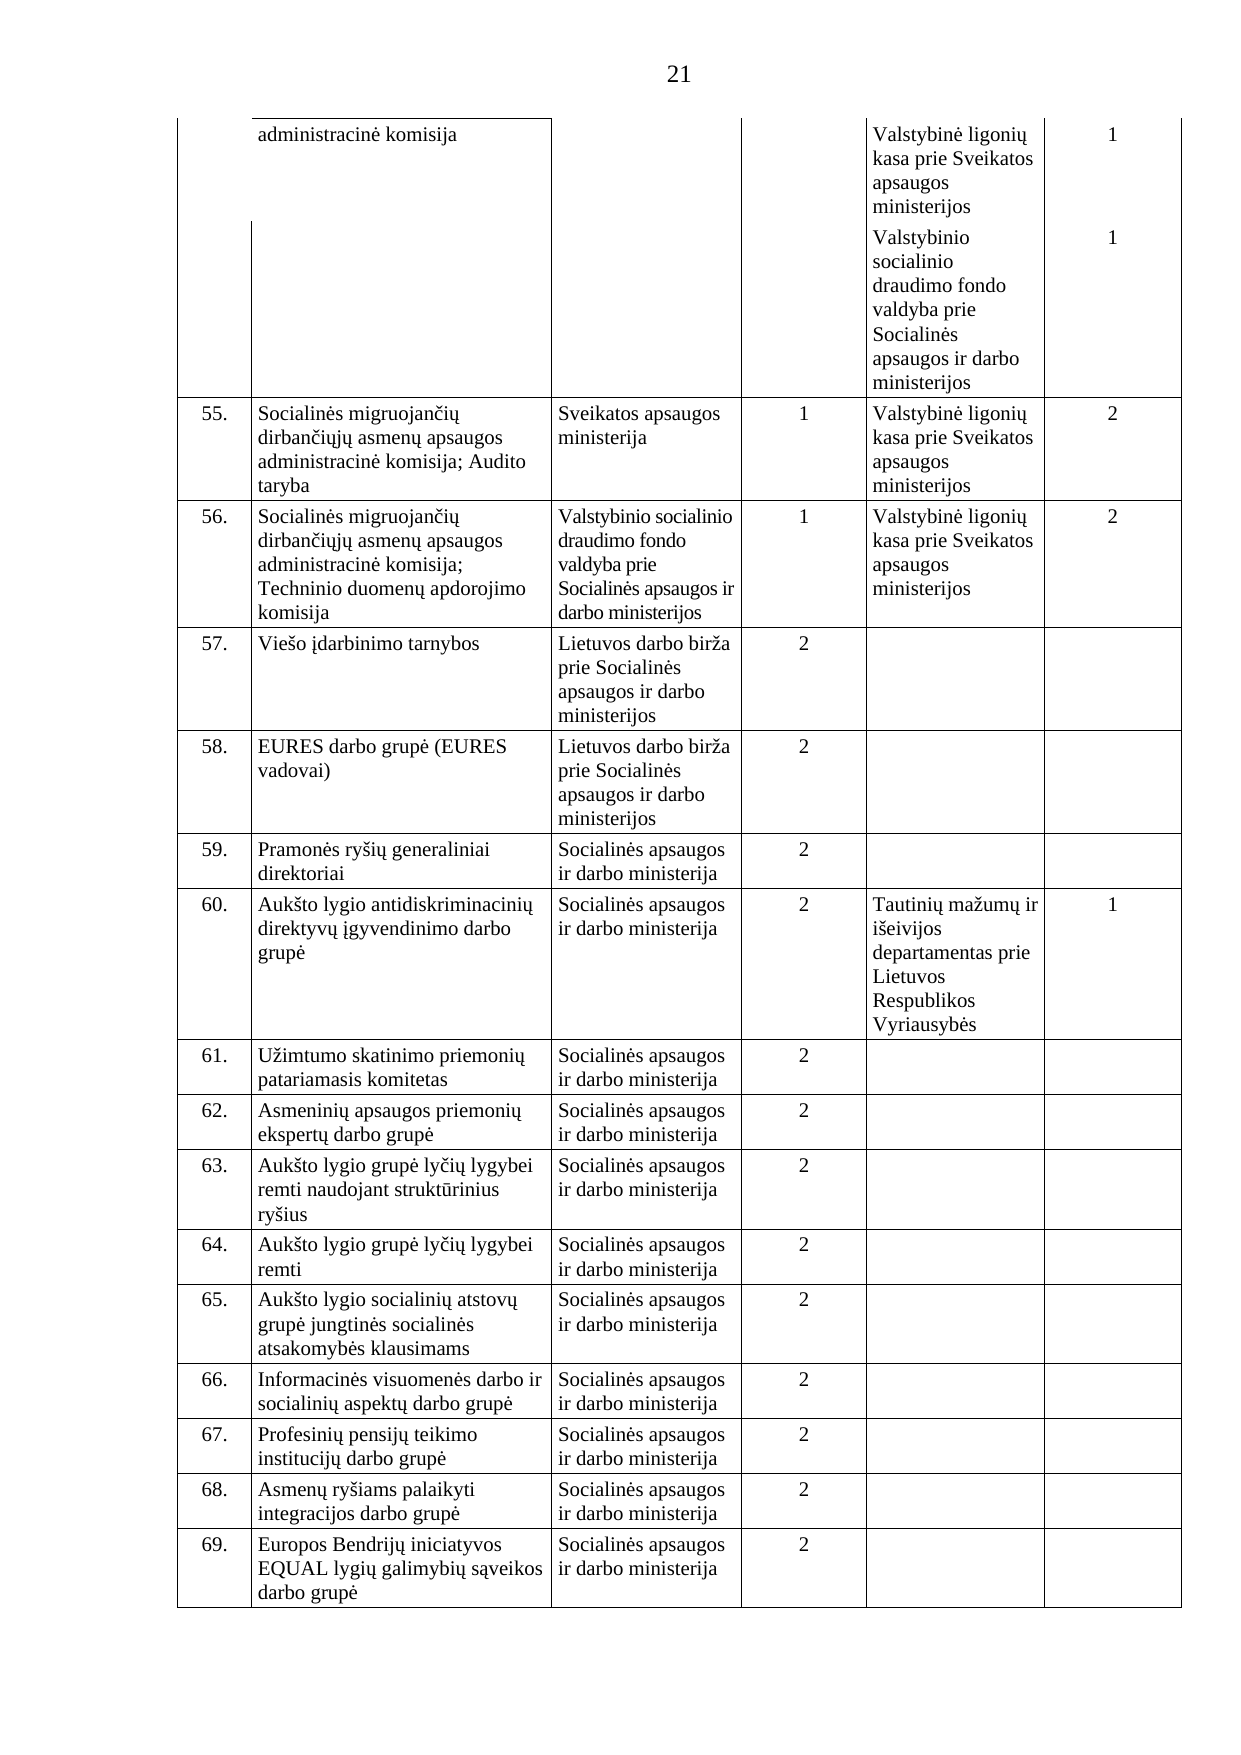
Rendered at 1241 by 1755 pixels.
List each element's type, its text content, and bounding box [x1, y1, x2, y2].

table_cell [867, 834, 1044, 888]
table_cell Socialinės apsaugos ir darbo ministerija [552, 834, 741, 888]
table_cell 2 [742, 731, 866, 833]
table_cell [1045, 1095, 1181, 1149]
table_cell Asmeninių apsaugos priemonių ekspertų darbo grupė [252, 1095, 551, 1149]
table_cell [1045, 1040, 1181, 1094]
table_cell Socialinės apsaugos ir darbo ministerija [552, 1285, 741, 1362]
table_cell [1045, 1419, 1181, 1472]
table_cell 60. [178, 889, 251, 1039]
table_cell Europos Bendrijų iniciatyvos EQUAL lygių galimybių sąveikos darbo grupė [252, 1529, 551, 1607]
table_cell [867, 1364, 1044, 1417]
table_cell Tautinių mažumų ir išeivijos departamentas prie Lietuvos Respublikos Vyriausybės [867, 889, 1044, 1039]
table_cell Valstybinė ligonių kasa prie Sveikatos apsaugos ministerijos [867, 118, 1044, 221]
table_cell 2 [742, 1364, 866, 1417]
table_cell 58. [178, 731, 251, 833]
table_cell 2 [742, 1150, 866, 1228]
table_cell 69. [178, 1529, 251, 1607]
table_cell Socialinės apsaugos ir darbo ministerija [552, 1150, 741, 1228]
table_cell [867, 1285, 1044, 1362]
table_cell [867, 1474, 1044, 1527]
table_cell 59. [178, 834, 251, 888]
table_cell Asmenų ryšiams palaikyti integracijos darbo grupė [252, 1474, 551, 1527]
table_cell 2 [742, 1040, 866, 1094]
table_cell 65. [178, 1285, 251, 1362]
table_cell Aukšto lygio antidiskriminacinių direktyvų įgyvendinimo darbo grupė [252, 889, 551, 1039]
table_cell Socialinės apsaugos ir darbo ministerija [552, 1474, 741, 1527]
table_cell Socialinės apsaugos ir darbo ministerija [552, 1529, 741, 1607]
table_cell [742, 118, 866, 221]
table_cell EURES darbo grupė (EURES vadovai) [252, 731, 551, 833]
table_cell [1045, 1285, 1181, 1362]
table_cell 1 [1045, 118, 1181, 221]
table_cell Pramonės ryšių generaliniai direktoriai [252, 834, 551, 888]
table_cell Aukšto lygio grupė lyčių lygybei remti [252, 1230, 551, 1283]
table_cell 56. [178, 501, 251, 627]
table_cell Valstybinė ligonių kasa prie Sveikatos apsaugos ministerijos [867, 501, 1044, 627]
table_cell [1045, 1474, 1181, 1527]
table_cell [1045, 1150, 1181, 1228]
table_cell [1045, 731, 1181, 833]
table_cell [552, 221, 741, 397]
table_cell 57. [178, 628, 251, 730]
table_cell Socialinės apsaugos ir darbo ministerija [552, 1230, 741, 1283]
table_cell Socialinės migruojančių dirbančiųjų asmenų apsaugos administracinė komisija; Audito taryba [252, 398, 551, 500]
table_cell Socialinės apsaugos ir darbo ministerija [552, 1364, 741, 1417]
table_cell [742, 221, 866, 397]
table_cell 1 [1045, 221, 1181, 397]
table_cell Sveikatos apsaugos ministerija [552, 398, 741, 500]
table_cell 55. [178, 398, 251, 500]
table_cell Socialinės apsaugos ir darbo ministerija [552, 1040, 741, 1094]
table_cell Užimtumo skatinimo priemonių patariamasis komitetas [252, 1040, 551, 1094]
table_cell [867, 1529, 1044, 1607]
table_cell Informacinės visuomenės darbo ir socialinių aspektų darbo grupė [252, 1364, 551, 1417]
table_cell 2 [742, 628, 866, 730]
table_cell Socialinės apsaugos ir darbo ministerija [552, 1095, 741, 1149]
table_cell 2 [742, 1095, 866, 1149]
table_cell [867, 1150, 1044, 1228]
table_cell Valstybinio socialinio draudimo fondo valdyba prie Socialinės apsaugos ir darbo ministerijos [867, 221, 1044, 397]
table_cell 61. [178, 1040, 251, 1094]
table_cell 1 [742, 501, 866, 627]
table_cell [178, 221, 251, 397]
table_cell 2 [742, 1474, 866, 1527]
table_cell [1045, 1364, 1181, 1417]
table_cell 2 [742, 1285, 866, 1362]
table_cell [178, 118, 252, 221]
table_cell Aukšto lygio grupė lyčių lygybei remti naudojant struktūrinius ryšius [252, 1150, 551, 1228]
table_cell 2 [742, 834, 866, 888]
table_cell 2 [742, 1529, 866, 1607]
table_cell 1 [1045, 889, 1181, 1039]
table_cell [1045, 834, 1181, 888]
table_cell [867, 1419, 1044, 1472]
table_cell [1045, 628, 1181, 730]
table_cell Socialinės migruojančių dirbančiųjų asmenų apsaugos administracinė komisija; Techninio duomenų apdorojimo komisija [252, 501, 551, 627]
table_cell Socialinės apsaugos ir darbo ministerija [552, 889, 741, 1039]
table_cell 67. [178, 1419, 251, 1472]
table_cell Socialinės apsaugos ir darbo ministerija [552, 1419, 741, 1472]
table_cell 2 [742, 1230, 866, 1283]
table_cell 62. [178, 1095, 251, 1149]
table_cell Profesinių pensijų teikimo institucijų darbo grupė [252, 1419, 551, 1472]
table_cell 63. [178, 1150, 251, 1228]
table_cell Lietuvos darbo birža prie Socialinės apsaugos ir darbo ministerijos [552, 731, 741, 833]
table_cell 66. [178, 1364, 251, 1417]
table_cell Valstybinė ligonių kasa prie Sveikatos apsaugos ministerijos [867, 398, 1044, 500]
table_cell 2 [742, 889, 866, 1039]
table_cell 64. [178, 1230, 251, 1283]
table_cell [867, 1095, 1044, 1149]
table_cell [1045, 1529, 1181, 1607]
table_cell administracinė komisija [252, 119, 551, 397]
table_cell [867, 731, 1044, 833]
table_cell 68. [178, 1474, 251, 1527]
table_cell [552, 118, 741, 221]
table_cell Lietuvos darbo birža prie Socialinės apsaugos ir darbo ministerijos [552, 628, 741, 730]
table_cell [867, 628, 1044, 730]
table_cell 2 [1045, 398, 1181, 500]
table_cell Viešo įdarbinimo tarnybos [252, 628, 551, 730]
table_cell Valstybinio socialinio draudimo fondo valdyba prie Socialinės apsaugos ir darbo ministerijos [552, 501, 741, 627]
table_cell 2 [1045, 501, 1181, 627]
table_cell Aukšto lygio socialinių atstovų grupė jungtinės socialinės atsakomybės klausimams [252, 1285, 551, 1362]
table_cell [1045, 1230, 1181, 1283]
table_cell 1 [742, 398, 866, 500]
table_cell 2 [742, 1419, 866, 1472]
table_cell [867, 1230, 1044, 1283]
table_cell [867, 1040, 1044, 1094]
